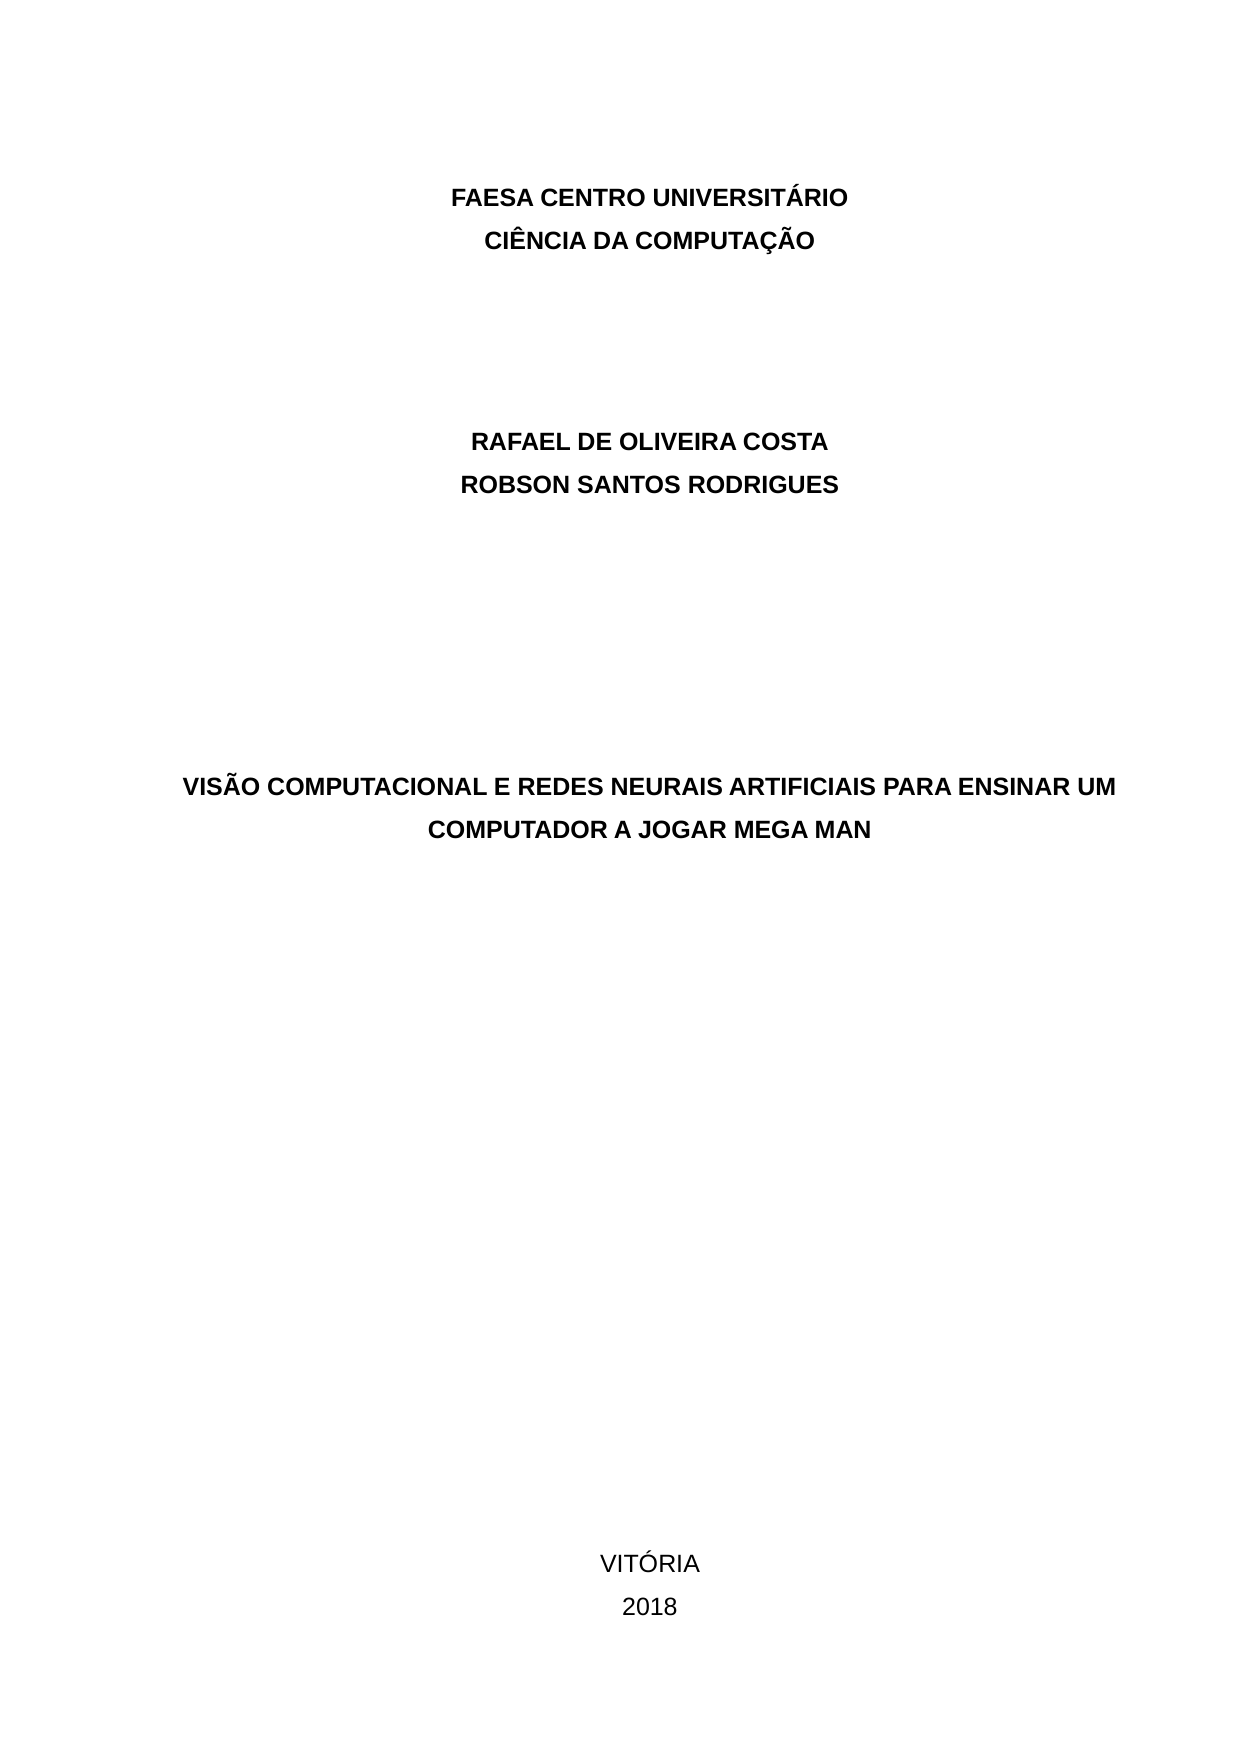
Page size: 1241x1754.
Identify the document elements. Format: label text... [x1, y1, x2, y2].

text VITÓRIA [177, 1549, 1122, 1577]
text 2018 [177, 1592, 1122, 1621]
text VISÃO COMPUTACIONAL E REDES NEURAIS ARTIFICIAIS PARA ENSINAR UM COMPUTADOR A JOGAR MEGA MAN [177, 772, 1122, 844]
text FAESA CENTRO UNIVERSITÁRIO [177, 183, 1122, 212]
text RAFAEL DE OLIVEIRA COSTA [177, 427, 1122, 456]
text CIÊNCIA DA COMPUTAÇÃO [177, 226, 1122, 255]
text ROBSON SANTOS RODRIGUES [177, 471, 1122, 499]
